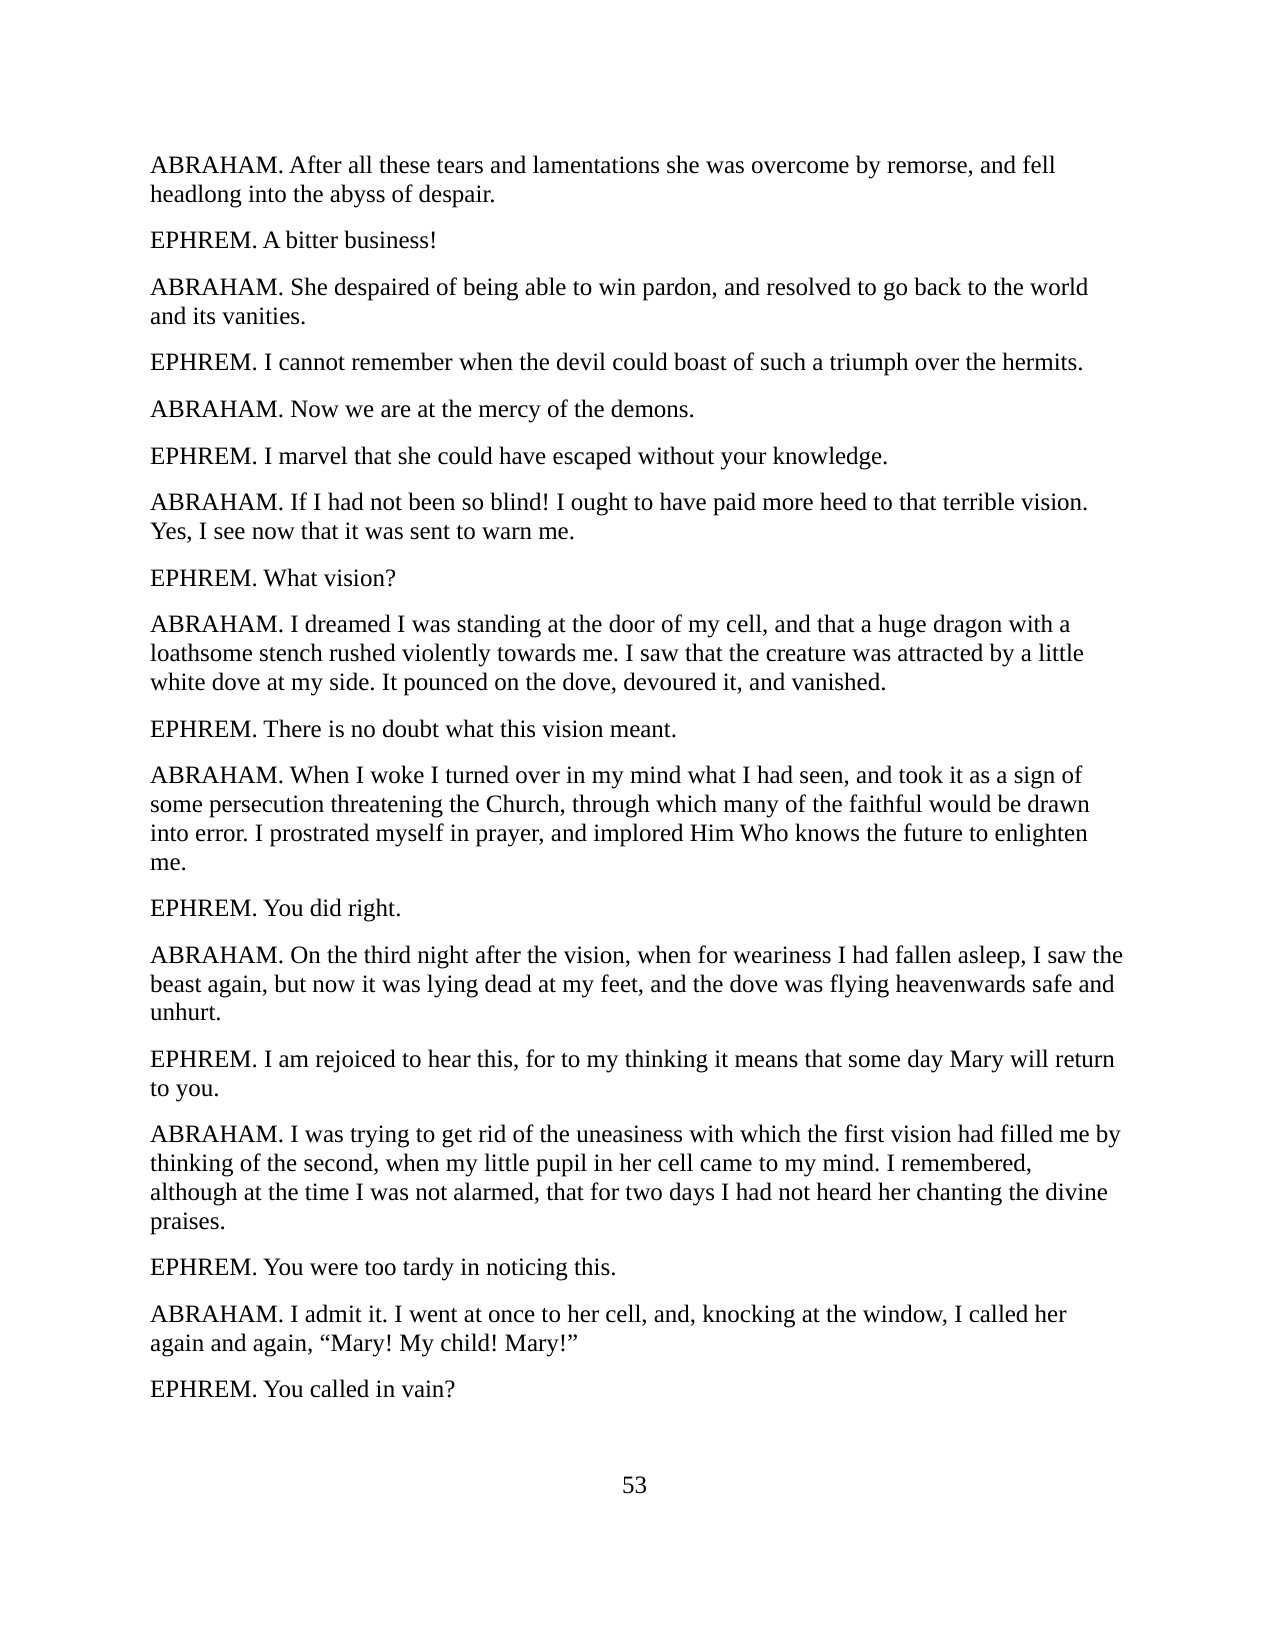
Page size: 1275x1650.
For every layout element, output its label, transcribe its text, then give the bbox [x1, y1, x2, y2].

text EPHREM. I marvel that she could have escaped without your knowledge. [150, 441, 1125, 469]
text ABRAHAM. I admit it. I went at once to her cell, and, knocking at the window, I called her again and again, “Mary! My child! Mary!” [150, 1299, 1125, 1357]
text ABRAHAM. On the third night after the vision, when for weariness I had fallen asleep, I saw the beast again, but now it was lying dead at my feet, and the dove was flying heavenwards safe and unhurt. [150, 940, 1125, 1026]
text ABRAHAM. I dreamed I was standing at the door of my cell, and that a huge dragon with a loathsome stench rushed violently towards me. I saw that the creature was attracted by a little white dove at my side. It pounced on the dove, devoured it, and vanished. [150, 609, 1125, 696]
text EPHREM. You called in vain? [150, 1374, 1125, 1403]
text EPHREM. There is no doubt what this vision meant. [150, 714, 1125, 742]
text EPHREM. You did right. [150, 893, 1125, 922]
text EPHREM. You were too tardy in noticing this. [150, 1252, 1125, 1281]
text ABRAHAM. If I had not been so blind! I ought to have paid more heed to that terrible vision. Yes, I see now that it was sent to warn me. [150, 487, 1125, 545]
text ABRAHAM. Now we are at the mercy of the demons. [150, 394, 1125, 423]
text EPHREM. What vision? [150, 563, 1125, 592]
text EPHREM. A bitter business! [150, 225, 1125, 254]
text ABRAHAM. I was trying to get rid of the uneasiness with which the first vision had filled me by thinking of the second, when my little pupil in her cell came to my mind. I remembered, although at the time I was not alarmed, that for two days I had not heard her chanting the divine praises. [150, 1119, 1125, 1234]
text ABRAHAM. After all these tears and lamentations she was overcome by remorse, and fell headlong into the abyss of despair. [150, 150, 1125, 207]
text EPHREM. I cannot remember when the devil could boast of such a triumph over the hermits. [150, 347, 1125, 376]
text ABRAHAM. She despaired of being able to win pardon, and resolved to go back to the world and its vanities. [150, 272, 1125, 329]
text ABRAHAM. When I woke I turned over in my mind what I had seen, and took it as a sign of some persecution threatening the Church, through which many of the faithful would be drawn into error. I prostrated myself in prayer, and implored Him Who knows the future to enlighten me. [150, 760, 1125, 875]
text EPHREM. I am rejoiced to hear this, for to my thinking it means that some day Mary will return to you. [150, 1044, 1125, 1102]
